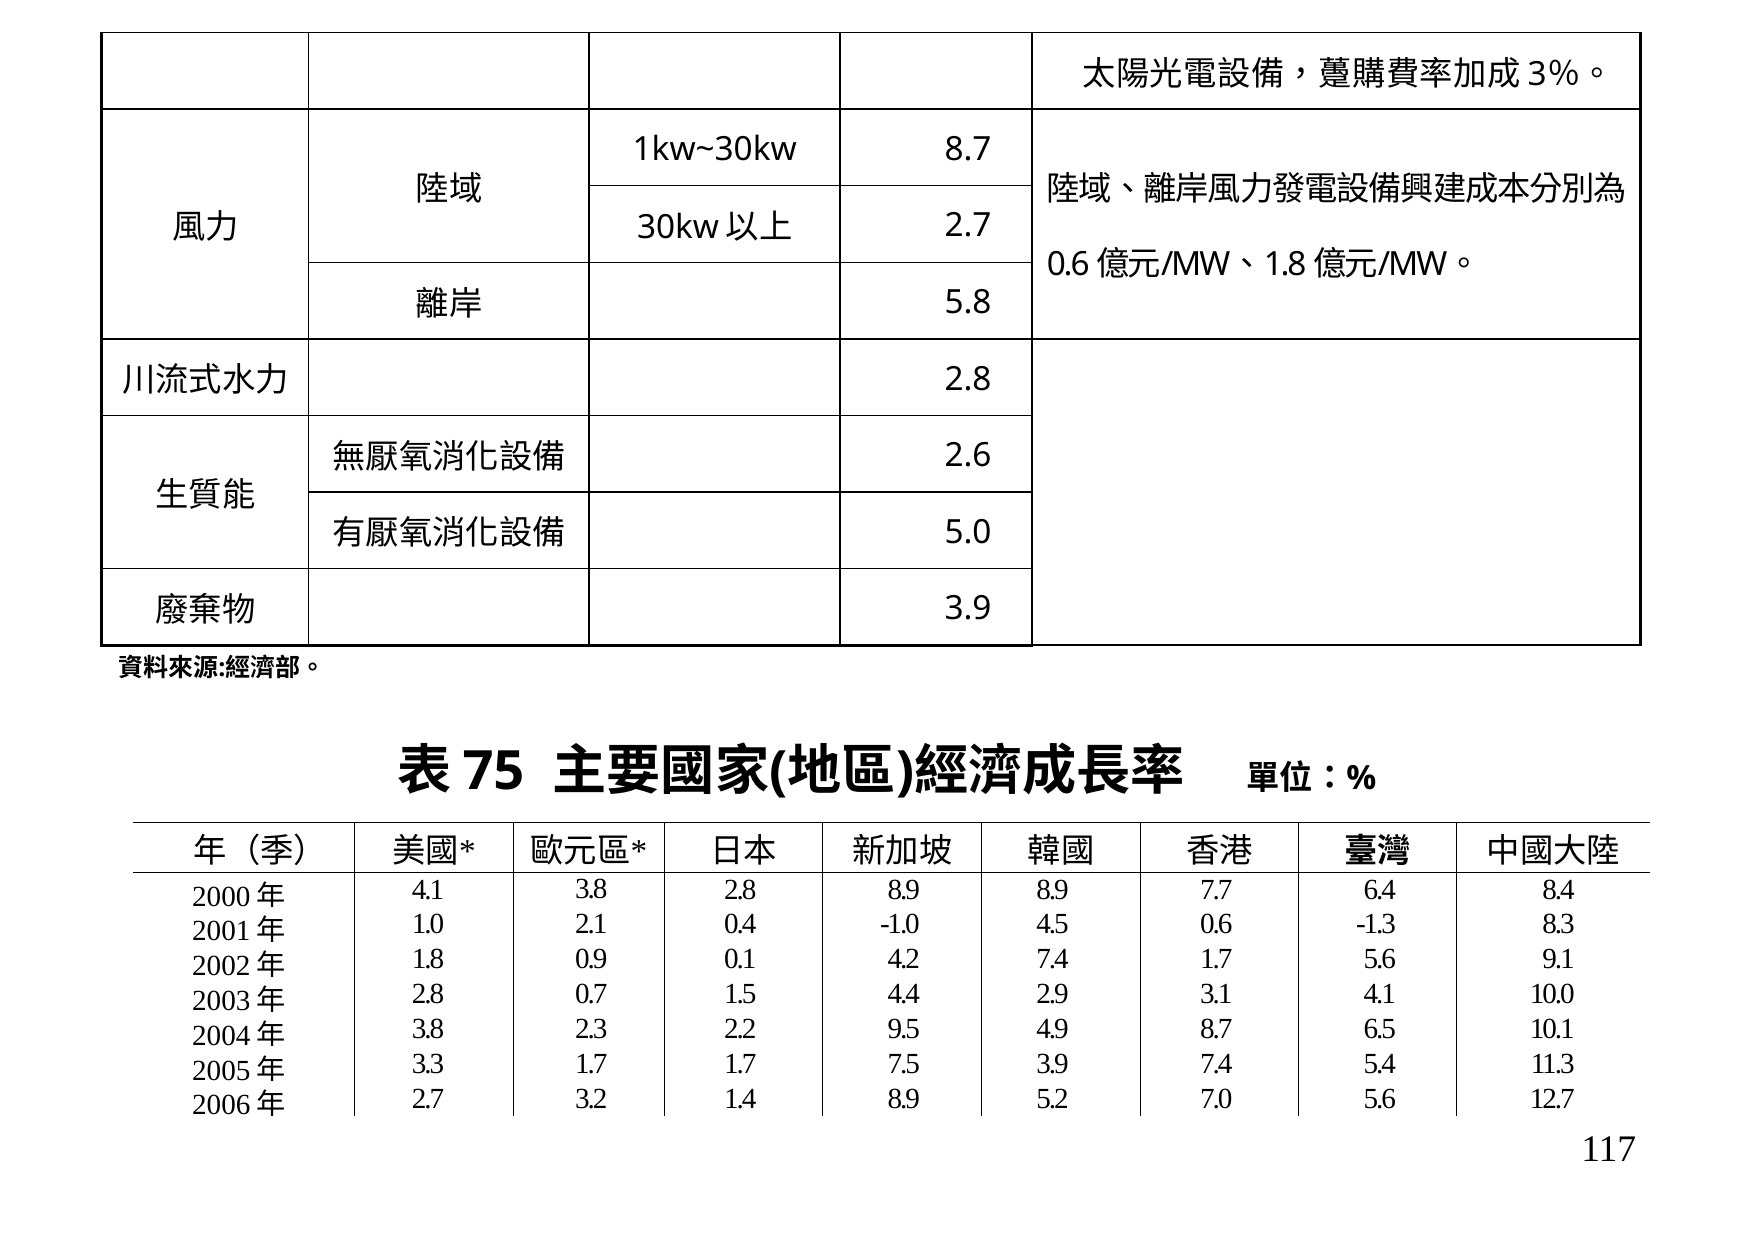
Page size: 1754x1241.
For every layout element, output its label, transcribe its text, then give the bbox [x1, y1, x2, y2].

table_cell -1.0 [823, 906, 981, 941]
table_header 新加坡 [823, 823, 981, 872]
table_cell 5.4 [1299, 1046, 1456, 1081]
table_cell 2006年 [133, 1081, 354, 1116]
table_cell 2.9 [982, 976, 1140, 1011]
table_cell 2003年 [133, 976, 354, 1011]
table_cell 1.5 [665, 976, 822, 1011]
table_cell 3.8 [355, 1011, 513, 1046]
table_cell [309, 569, 588, 644]
table_cell 陸域、離岸風力發電設備興建成本分別為0.6億元/MW、1.8億元/MW。 [1033, 110, 1639, 338]
table_cell 3.9 [841, 569, 1031, 644]
table_cell 8.7 [841, 110, 1031, 185]
table_header 中國大陸 [1457, 823, 1650, 872]
table_cell 2.8 [355, 976, 513, 1011]
table_cell 5.2 [982, 1081, 1140, 1116]
table_cell 1kw~30kw [590, 110, 839, 185]
table_cell 7.4 [1141, 1046, 1298, 1081]
table_cell 3.3 [355, 1046, 513, 1081]
table_cell 2.2 [665, 1011, 822, 1046]
table_cell 4.2 [823, 941, 981, 976]
table_cell 0.1 [665, 941, 822, 976]
table_cell [309, 340, 588, 414]
table_cell 4.9 [982, 1011, 1140, 1046]
table_cell 5.8 [841, 263, 1031, 338]
table_cell 陸域 [309, 110, 588, 261]
table_cell [590, 569, 839, 644]
table_cell 4.1 [355, 873, 513, 906]
table_cell 8.3 [1457, 906, 1650, 941]
table_cell [841, 33, 1031, 108]
table_header 香港 [1141, 823, 1298, 872]
table_cell 1.7 [665, 1046, 822, 1081]
table_cell [590, 33, 839, 108]
table_cell 12.7 [1457, 1081, 1650, 1116]
table_cell 1.7 [1141, 941, 1298, 976]
table_cell 0.4 [665, 906, 822, 941]
table_cell 7.5 [823, 1046, 981, 1081]
table_cell [1033, 340, 1639, 644]
table_cell 8.9 [982, 873, 1140, 906]
table_cell 1.8 [355, 941, 513, 976]
table_cell 4.1 [1299, 976, 1456, 1011]
table_cell 0.9 [514, 941, 664, 976]
table_cell 2001年 [133, 906, 354, 941]
table_cell 4.4 [823, 976, 981, 1011]
table_cell 2.6 [841, 416, 1031, 491]
table_cell 2002年 [133, 941, 354, 976]
table_cell 3.9 [982, 1046, 1140, 1081]
table_cell 3.2 [514, 1081, 664, 1116]
table_cell 2000年 [133, 873, 354, 906]
table_cell [103, 33, 308, 108]
table_cell 8.9 [823, 1081, 981, 1116]
table_cell 2.8 [665, 873, 822, 906]
table_cell 風力 [103, 110, 308, 338]
table_cell 3.1 [1141, 976, 1298, 1011]
table_cell 無厭氧消化設備 [309, 416, 588, 491]
table_cell 0.7 [514, 976, 664, 1011]
table_cell 8.7 [1141, 1011, 1298, 1046]
table_cell 2004年 [133, 1011, 354, 1046]
table_header 歐元區* [514, 823, 664, 872]
table_cell 9.5 [823, 1011, 981, 1046]
table_cell 9.1 [1457, 941, 1650, 976]
table_cell [590, 416, 839, 491]
table_cell 2.7 [355, 1081, 513, 1116]
table_cell 2.7 [841, 186, 1031, 261]
table_cell 6.4 [1299, 873, 1456, 906]
table_cell 30kw以上 [590, 186, 839, 261]
table_cell 2.8 [841, 340, 1031, 414]
table_cell [309, 33, 588, 108]
table_cell [590, 493, 839, 568]
table_cell [590, 340, 839, 414]
table_header 臺灣 [1299, 823, 1456, 872]
table_cell 生質能 [103, 416, 308, 568]
table_cell 6.5 [1299, 1011, 1456, 1046]
table_cell 7.7 [1141, 873, 1298, 906]
table_cell 10.1 [1457, 1011, 1650, 1046]
table_header 年（季） [133, 823, 354, 872]
table_cell 10.0 [1457, 976, 1650, 1011]
table_cell [590, 263, 839, 338]
table_cell 有厭氧消化設備 [309, 493, 588, 568]
table_cell 1.7 [514, 1046, 664, 1081]
table_cell 4.5 [982, 906, 1140, 941]
table_cell 8.9 [823, 873, 981, 906]
table_cell 5.0 [841, 493, 1031, 568]
table_cell 1.4 [665, 1081, 822, 1116]
table_cell 離岸 [309, 263, 588, 338]
text 資料來源:經濟部。 [118, 647, 1636, 685]
table_cell 廢棄物 [103, 569, 308, 644]
table_cell 7.4 [982, 941, 1140, 976]
table_cell 8.4 [1457, 873, 1650, 906]
table_header 日本 [665, 823, 822, 872]
table_cell 3.8 [514, 873, 664, 906]
table_cell -1.3 [1299, 906, 1456, 941]
table_header 韓國 [982, 823, 1140, 872]
table_cell 2.1 [514, 906, 664, 941]
table_cell 太陽光電設備，躉購費率加成3％。 [1033, 33, 1639, 108]
text 表75 主要國家(地區)經濟成長率 單位：% [118, 710, 1636, 822]
table_cell 2.3 [514, 1011, 664, 1046]
table_cell 11.3 [1457, 1046, 1650, 1081]
table_cell 5.6 [1299, 1081, 1456, 1116]
table_cell 5.6 [1299, 941, 1456, 976]
table_cell 1.0 [355, 906, 513, 941]
table_cell 7.0 [1141, 1081, 1298, 1116]
table_header 美國* [355, 823, 513, 872]
table_cell 0.6 [1141, 906, 1298, 941]
table_cell 川流式水力 [103, 340, 308, 414]
table_cell 2005年 [133, 1046, 354, 1081]
